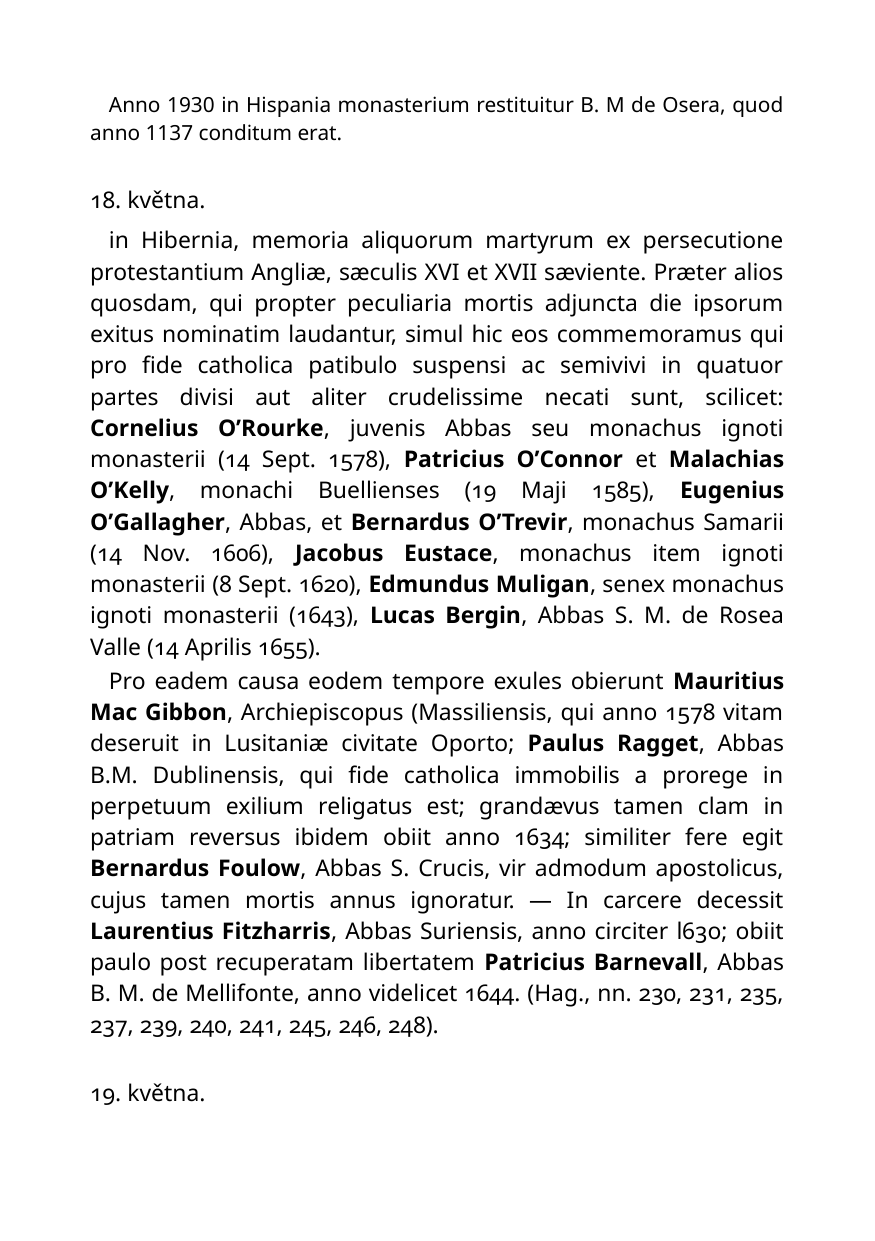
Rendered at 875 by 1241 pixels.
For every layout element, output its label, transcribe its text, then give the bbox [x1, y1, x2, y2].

text Anno 1930 in Hispania monasterium restituitur B. M de Osera, quod anno 1137 conditum erat. [90, 90, 784, 147]
text 19. května. [90, 1077, 784, 1108]
text Pro eadem causa eodem tempore exules obierunt Mauritius Mac Gibbon, Archiepiscopus (Massiliensis, qui anno 1578 vitam deseruit in Lusitaniæ civitate Oporto; Paulus Ragget, Abbas B.M. Dublinensis, qui fide catholica immobilis a prorege in perpetuum exilium religatus est; grandævus tamen clam in patriam reversus ibidem obiit anno 1634; similiter fere egit Bernardus Foulow, Abbas S. Crucis, vir admodum apostolicus, cujus tamen mortis annus ignoratur. — In carcere decessit Laurentius Fitzharris, Abbas Suriensis, anno circiter l63o; obiit paulo post recuperatam libertatem Patricius Barnevall, Abbas B. M. de Mellifonte, anno videlicet 1644. (Hag., nn. 230, 231, 235, 237, 239, 240, 241, 245, 246, 248). [90, 665, 784, 1040]
text 18. května. [90, 184, 784, 215]
text in Hibernia, memoria aliquorum martyrum ex persecutione protestantium Angliæ, sæculis XVI et XVII sæviente. Præter alios quosdam, qui propter peculiaria mortis adjuncta die ipsorum exitus nominatim laudantur, simul hic eos comme­moramus qui pro fide catholica patibulo suspensi ac semivivi in quatuor partes divisi aut aliter crudelissime necati sunt, scilicet: Cornelius O’Rourke, juvenis Abbas seu monachus ignoti monasterii (14 Sept. 1578), Patricius O’Connor et Malachias O’Kelly, monachi Buellienses (19 Maji 1585), Eugenius O’Gallagher, Abbas, et Bernardus O’Trevir, mona­chus Samarii (14 Nov. 1606), Jacobus Eustace, monachus item ignoti monasterii (8 Sept. 1620), Edmundus Muligan, senex monachus ignoti monasterii (1643), Lucas Bergin, Abbas S. M. de Rosea Valle (14 Aprilis 1655). [90, 224, 784, 662]
